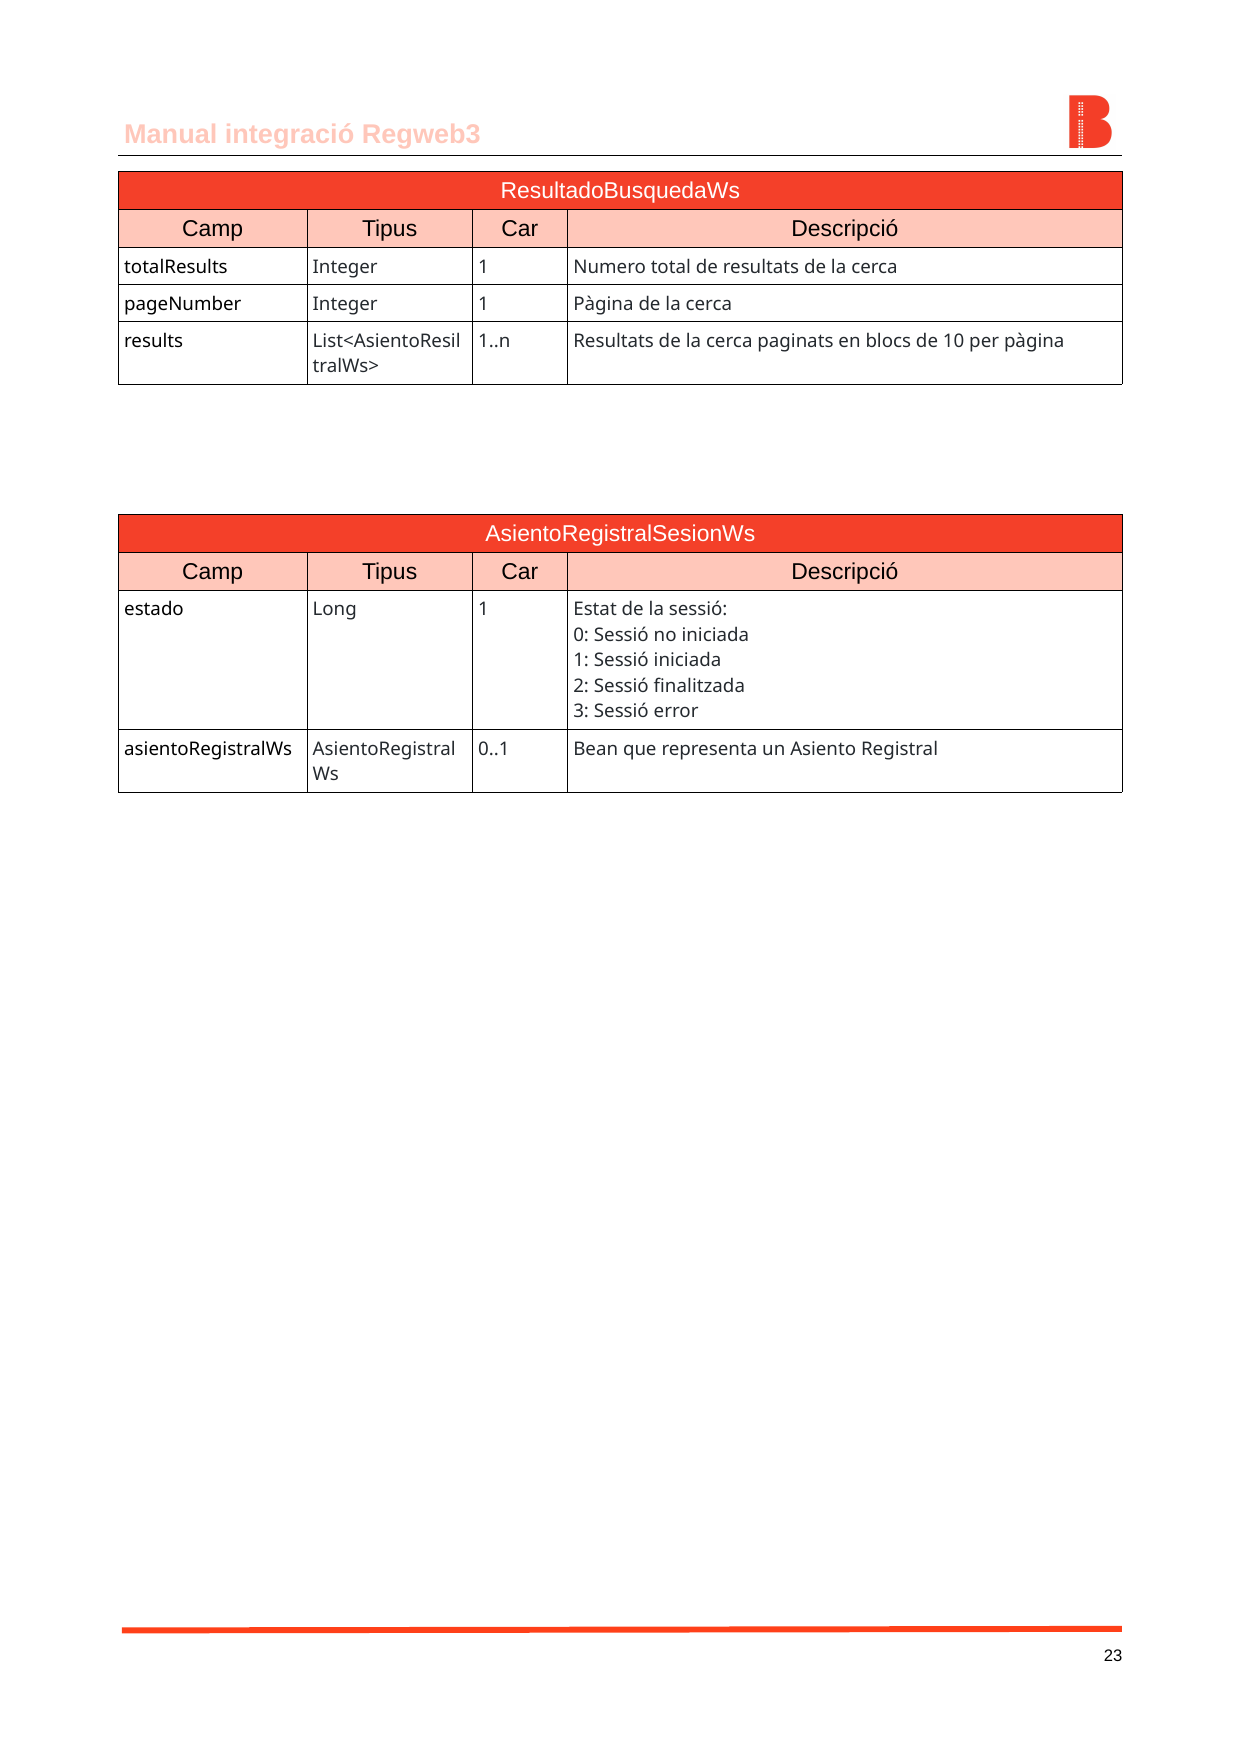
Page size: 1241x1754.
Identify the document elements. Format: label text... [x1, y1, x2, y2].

table_cell 1 [473, 285, 567, 321]
table_cell Camp [119, 210, 307, 247]
table_cell Bean que representa un Asiento Registral [568, 730, 1122, 792]
table_cell Descripció [568, 210, 1122, 247]
picture [1063, 94, 1117, 150]
table_header AsientoRegistralSesionWs [119, 515, 1122, 552]
table_cell pageNumber [119, 285, 307, 321]
table_cell Resultats de la cerca paginats en blocs de 10 per pàgina [568, 322, 1122, 384]
table_cell totalResults [119, 248, 307, 284]
table_cell Camp [119, 553, 307, 590]
table_cell results [119, 322, 307, 384]
table_cell List<AsientoResiltralWs> [308, 322, 472, 384]
table_cell Integer [308, 285, 472, 321]
table_header ResultadoBusquedaWs [119, 172, 1122, 209]
table_cell estado [119, 591, 307, 729]
table_cell Car [473, 210, 567, 247]
table_cell Car [473, 553, 567, 590]
table_cell 1 [473, 591, 567, 729]
table_cell Descripció [568, 553, 1122, 590]
table_cell Estat de la sessió: 0: Sessió no iniciada 1: Sessió iniciada 2: Sessió finalitzada 3: Sessió error [568, 591, 1122, 729]
table_cell Pàgina de la cerca [568, 285, 1122, 321]
table_cell Tipus [308, 553, 472, 590]
table_cell asientoRegistralWs [119, 730, 307, 792]
table_cell Integer [308, 248, 472, 284]
table_cell AsientoRegistralWs [308, 730, 472, 792]
table_cell 0..1 [473, 730, 567, 792]
table_cell 1..n [473, 322, 567, 384]
table_cell Long [308, 591, 472, 729]
table_cell Tipus [308, 210, 472, 247]
table_cell Numero total de resultats de la cerca [568, 248, 1122, 284]
table_cell 1 [473, 248, 567, 284]
